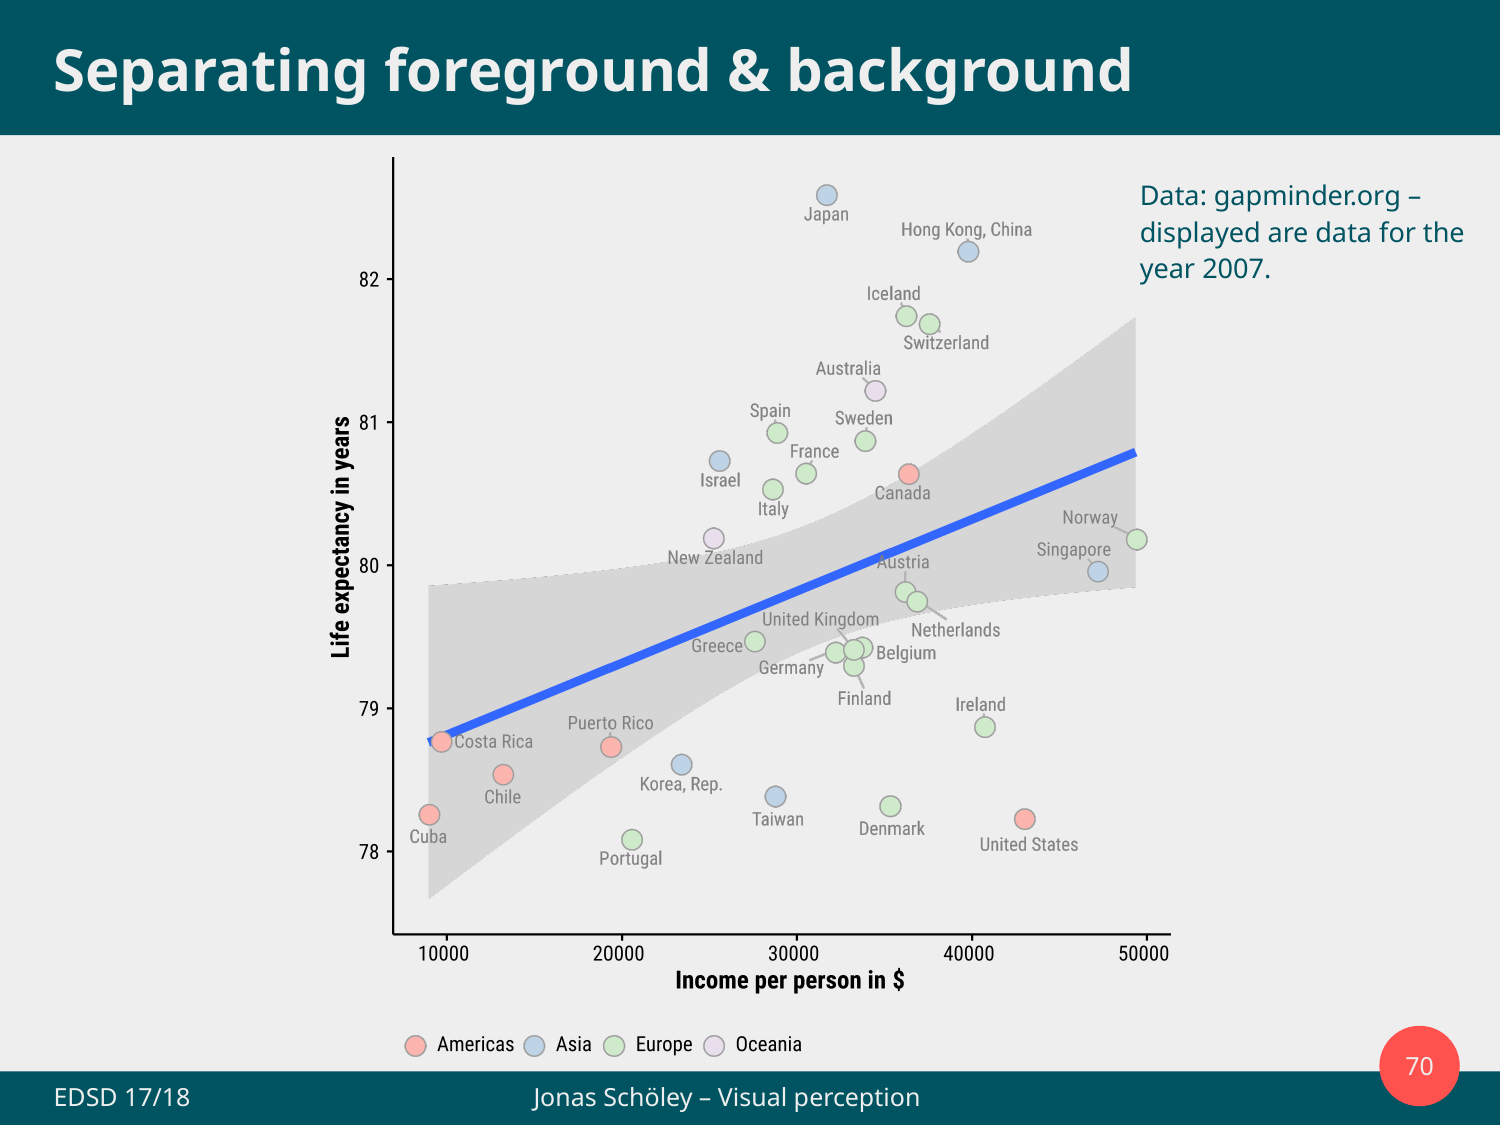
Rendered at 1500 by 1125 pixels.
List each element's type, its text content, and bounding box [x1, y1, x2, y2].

title Separating foreground & background [53, 0, 1447, 141]
text_box Data: gapminder.org – displayed are data for the year 2007. [1125, 169, 1500, 256]
picture [329, 157, 1171, 1066]
